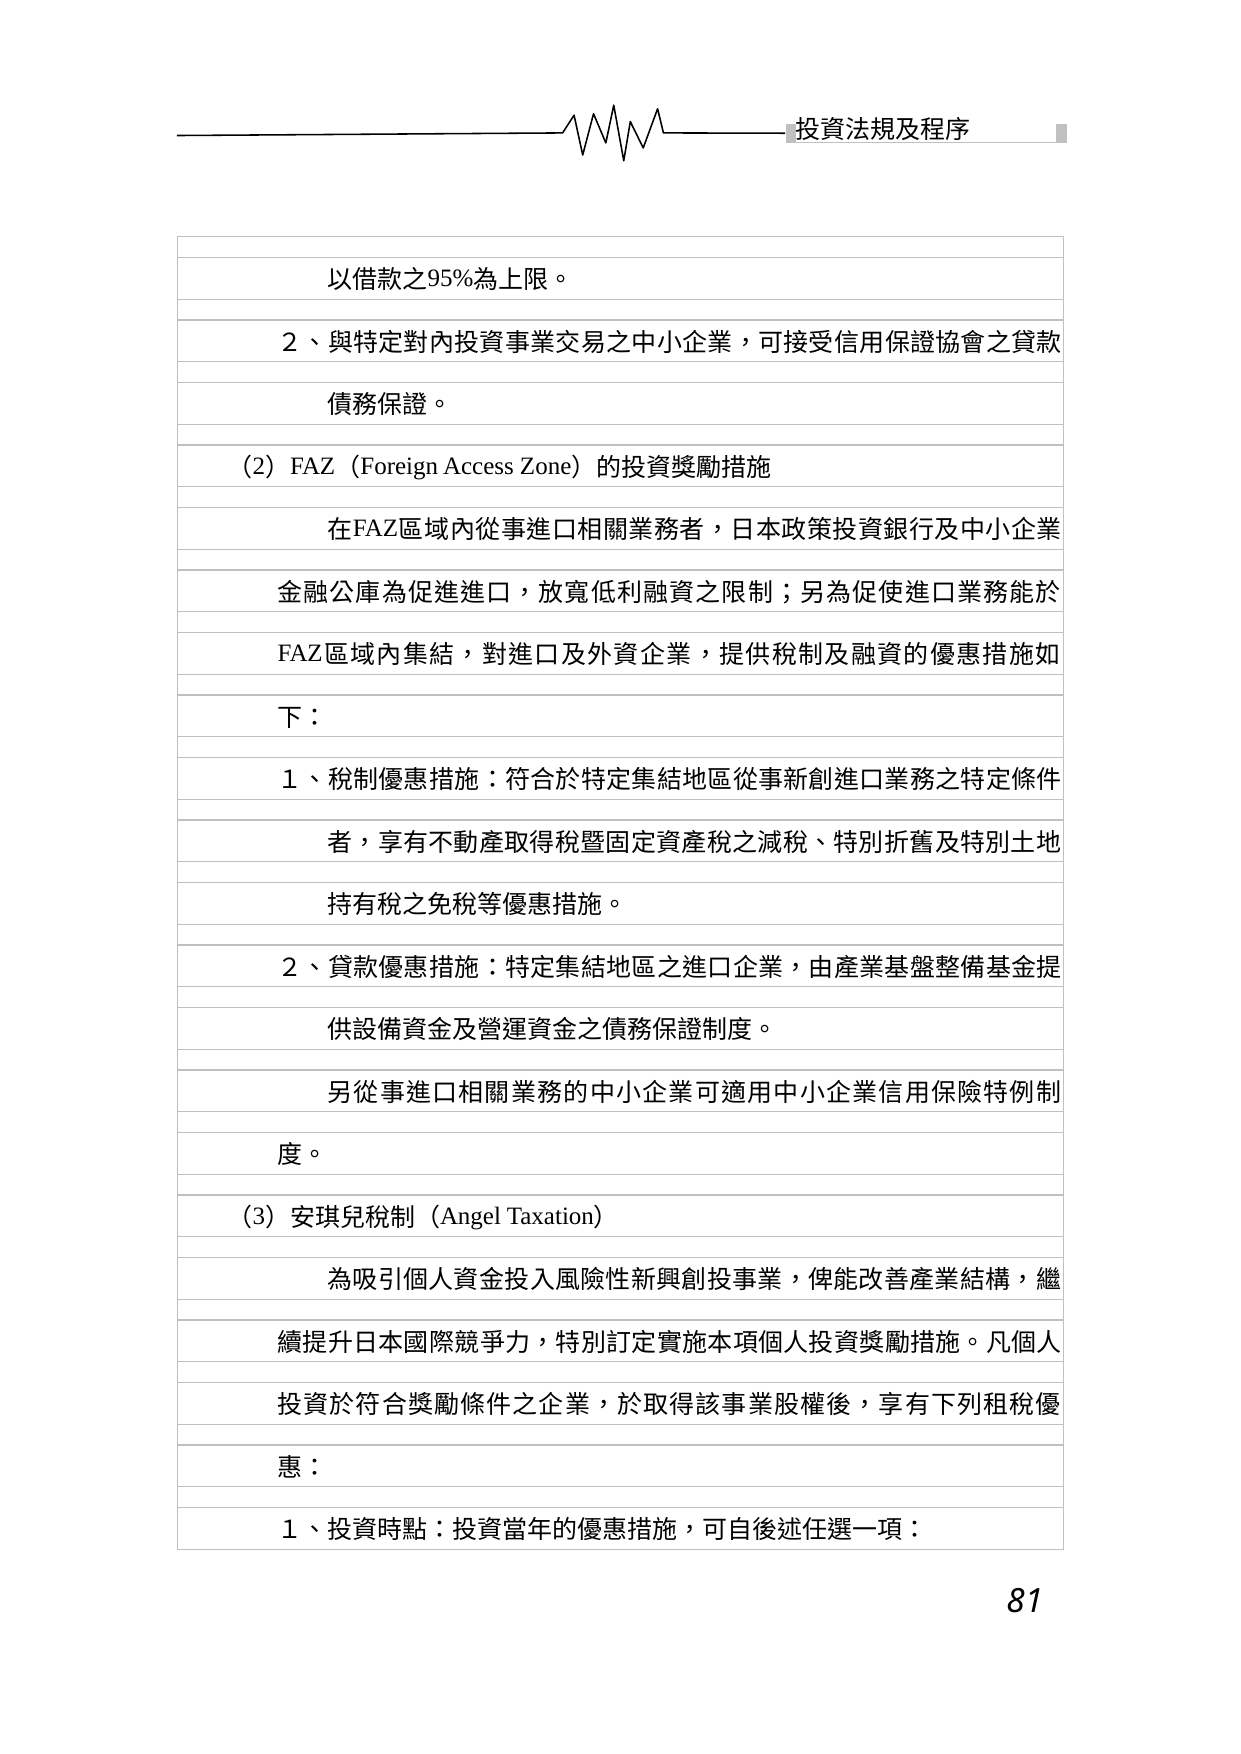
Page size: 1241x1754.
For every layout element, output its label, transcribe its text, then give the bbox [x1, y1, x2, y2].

text [277, 237, 1063, 257]
text [277, 487, 1063, 507]
text ２、貸款優惠措施：特定集結地區之進口企業，由產業基盤整備基金提 [277, 946, 1063, 986]
text 供設備資金及營運資金之債務保證制度。 [277, 1008, 1063, 1049]
text ２、與特定對內投資事業交易之中小企業，可接受信用保證協會之貸款 [277, 321, 1063, 361]
text [277, 362, 1063, 382]
text １、稅制優惠措施：符合於特定集結地區從事新創進口業務之特定條件 [277, 758, 1063, 799]
text [277, 925, 1063, 944]
text 債務保證。 [277, 383, 1063, 424]
text [277, 1362, 1063, 1382]
text [277, 1050, 1063, 1069]
text FAZ區域內集結，對進口及外資企業，提供稅制及融資的優惠措施如 [277, 633, 1063, 674]
text [277, 550, 1063, 569]
text 者，享有不動產取得稅暨固定資產稅之減稅、特別折舊及特別土地 [277, 821, 1063, 861]
text [277, 1237, 1063, 1257]
text 續提升日本國際競爭力，特別訂定實施本項個人投資獎勵措施。凡個人 [277, 1321, 1063, 1361]
text 投資於符合獎勵條件之企業，於取得該事業股權後，享有下列租稅優 [277, 1383, 1063, 1424]
text 為吸引個人資金投入風險性新興創投事業，俾能改善產業結構，繼 [277, 1258, 1063, 1299]
list [227, 425, 1063, 444]
text 金融公庫為促進進口，放寬低利融資之限制；另為促使進口業務能於 [277, 571, 1063, 611]
text 度。 [277, 1133, 1063, 1174]
text [277, 862, 1063, 882]
text [277, 800, 1063, 819]
text [277, 300, 1063, 319]
list FAZ（Foreign Access Zone）的投資獎勵措施 [227, 446, 1063, 486]
text [277, 1112, 1063, 1132]
text 下： [277, 696, 1063, 736]
text 另從事進口相關業務的中小企業可適用中小企業信用保險特例制 [277, 1071, 1063, 1111]
text [277, 1425, 1063, 1444]
text [277, 1487, 1063, 1507]
text [277, 612, 1063, 632]
text [277, 987, 1063, 1007]
text [277, 737, 1063, 757]
text 持有稅之免稅等優惠措施。 [277, 883, 1063, 924]
text [277, 675, 1063, 694]
text 以借款之95%為上限。 [277, 258, 1063, 299]
text 在FAZ區域內從事進口相關業務者，日本政策投資銀行及中小企業 [277, 508, 1063, 549]
list [227, 1175, 1063, 1194]
text [277, 1300, 1063, 1319]
list 安琪兒稅制（Angel Taxation） [227, 1196, 1063, 1236]
text １、投資時點：投資當年的優惠措施，可自後述任選一項： [277, 1508, 1063, 1549]
text 惠： [277, 1446, 1063, 1486]
